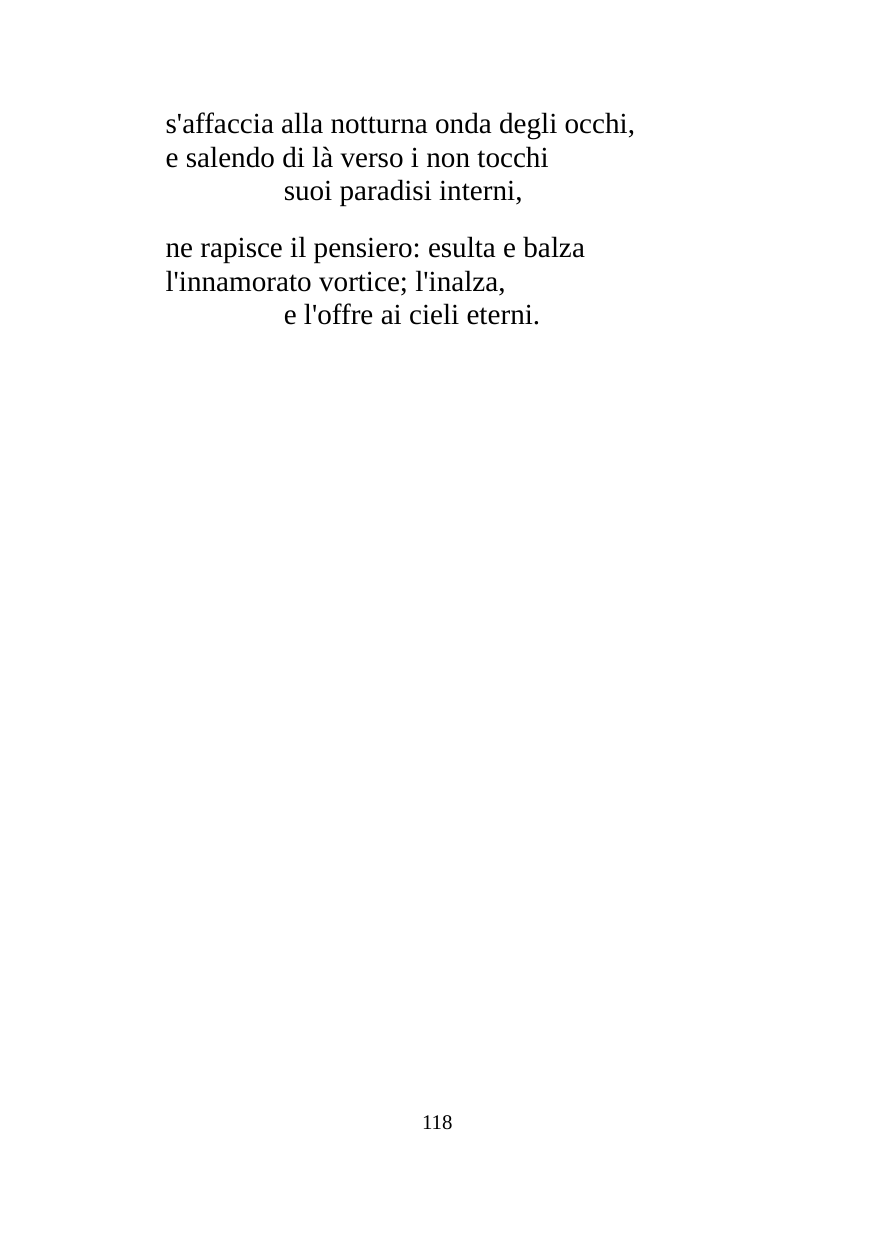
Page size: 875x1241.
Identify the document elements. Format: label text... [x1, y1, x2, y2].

text ne rapisce il pensiero: esulta e balza l'innamorato vortice; l'inalza, [165, 230, 768, 297]
text suoi paradisi interni, [283, 173, 768, 207]
text s'affaccia alla notturna onda degli occhi, e salendo di là verso i non tocchi [165, 106, 768, 173]
text e l'offre ai cieli eterni. [283, 297, 768, 331]
